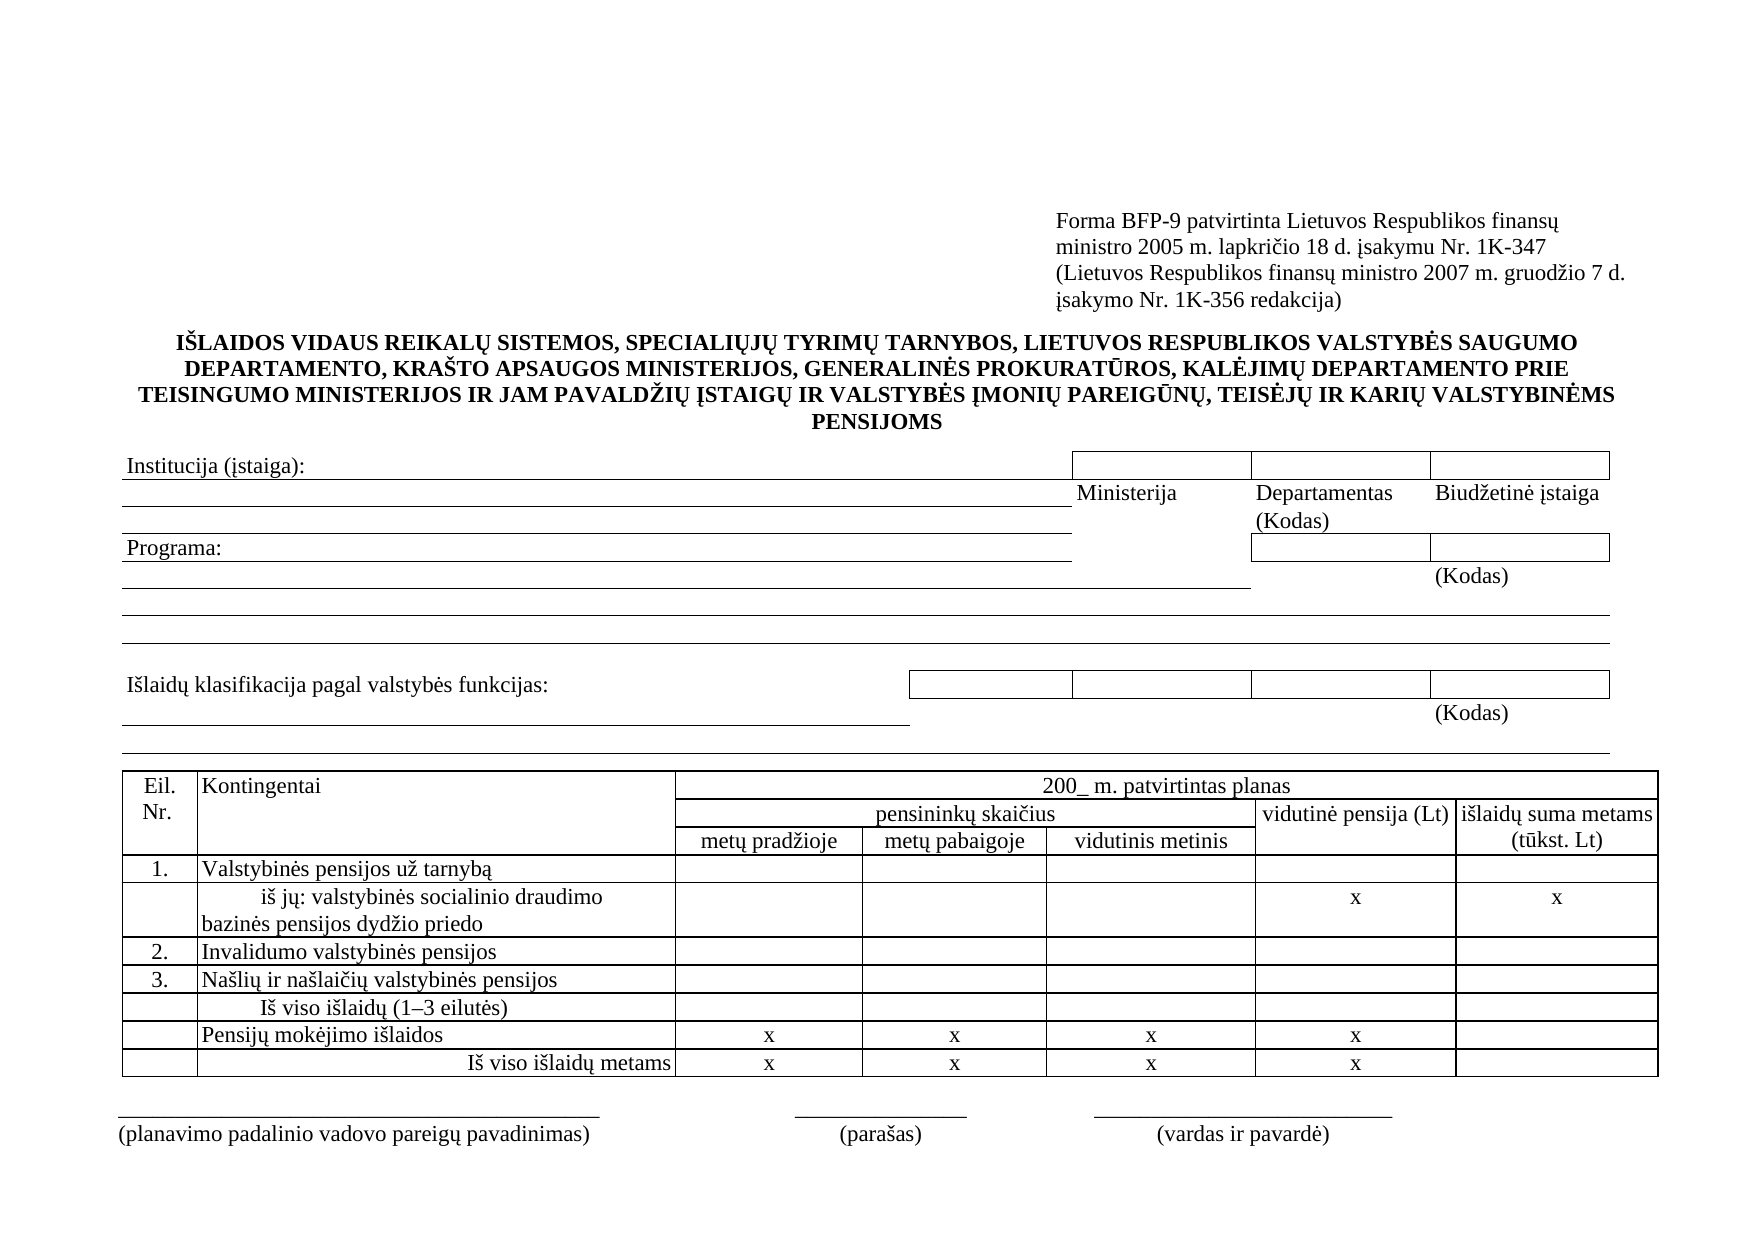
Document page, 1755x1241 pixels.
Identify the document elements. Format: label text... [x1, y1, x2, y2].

table_header [1073, 452, 1251, 478]
table_cell [1047, 883, 1255, 936]
table_cell (Kodas) [1251, 506, 1431, 533]
text __________________________________________ _______________ __________________________ [118, 1094, 1636, 1120]
table_cell [1431, 671, 1609, 698]
table_cell [122, 562, 1072, 588]
table_cell [863, 856, 1046, 882]
table_cell Pensijų mokėjimo išlaidos [198, 1022, 675, 1048]
table_cell [676, 994, 862, 1020]
table_cell [1251, 616, 1431, 643]
table_cell [1251, 725, 1431, 752]
table_cell [1251, 562, 1431, 588]
table_cell x [1047, 1022, 1255, 1048]
table_cell [122, 726, 910, 752]
table_cell [1457, 856, 1657, 882]
table_cell [1252, 671, 1430, 698]
table_cell [1256, 994, 1455, 1020]
table_cell [863, 966, 1046, 992]
table_cell išlaidų suma metams (tūkst. Lt) [1457, 800, 1657, 854]
table_cell [1072, 561, 1251, 588]
text Forma BFP-9 patvirtinta Lietuvos Respublikos finansų ministro 2005 m. lapkričio 18 d. įsakymu Nr. 1K-347 [1056, 207, 1636, 259]
text IŠLAIDOS VIDAUS REIKALŲ SISTEMOS, SPECIALIŲJŲ TYRIMŲ TARNYBOS, LIETUVOS RESPUBLIKOS VALSTYBĖS SAUGUMO DEPARTAMENTO, KRAŠTO APSAUGOS MINISTERIJOS, GENERALINĖS PROKURATŪROS, KALĖJIMŲ DEPARTAMENTO PRIE TEISINGUMO MINISTERIJOS IR JAM PAVALDŽIŲ ĮSTAIGŲ IR VALSTYBĖS ĮMONIŲ PAREIGŪNŲ, TEISĖJŲ IR KARIŲ VALSTYBINĖMS PENSIJOMS [118, 329, 1636, 434]
table_cell [1047, 994, 1255, 1020]
table_cell [1251, 644, 1431, 670]
table_cell x [676, 1022, 862, 1048]
table_cell [1047, 938, 1255, 964]
table_cell x [863, 1050, 1046, 1076]
table_cell [1431, 644, 1610, 670]
table_cell [863, 938, 1046, 964]
table_cell x [863, 1022, 1046, 1048]
table_cell [910, 725, 1072, 752]
table_cell x [1256, 1050, 1455, 1076]
table_cell [1072, 589, 1251, 615]
table_cell (Kodas) [1431, 699, 1610, 725]
table_cell Ministerija [1072, 480, 1251, 506]
table_cell Biudžetinė įstaiga [1431, 480, 1610, 506]
table_cell x [676, 1050, 862, 1076]
table_cell [1457, 966, 1657, 992]
table_cell [1073, 671, 1251, 698]
table_header [860, 451, 1072, 478]
table_cell [285, 534, 1072, 561]
table_cell [1431, 616, 1610, 643]
table_cell [1072, 644, 1251, 670]
table_cell x [1256, 1022, 1455, 1048]
table_cell [1256, 856, 1455, 882]
table_cell [910, 671, 1072, 698]
table_cell Našlių ir našlaičių valstybinės pensijos [198, 966, 675, 992]
table_header Kontingentai [198, 772, 675, 854]
table_cell [122, 698, 910, 725]
table_cell [676, 883, 862, 936]
table_cell vidutinis metinis [1047, 828, 1255, 854]
table_cell [123, 883, 197, 936]
table_cell [122, 480, 1072, 506]
table_header 200_ m. patvirtintas planas [676, 772, 1657, 798]
table_cell [1431, 725, 1610, 752]
text (Lietuvos Respublikos finansų ministro 2007 m. gruodžio 7 d. įsakymo Nr. 1K-356 redakcija) [1056, 259, 1636, 312]
table_cell [1047, 966, 1255, 992]
table_cell [1072, 725, 1251, 752]
table_cell Programa: [122, 534, 285, 561]
table_cell 2. [123, 938, 197, 964]
table_header Eil. Nr. [123, 772, 197, 854]
table_cell [1251, 588, 1431, 615]
table_cell [1251, 699, 1431, 725]
table_header [1252, 452, 1430, 478]
table_cell [123, 994, 197, 1020]
table_cell [122, 589, 1072, 615]
table_cell Iš viso išlaidų metams [198, 1050, 675, 1076]
table_cell metų pabaigoje [863, 828, 1046, 854]
table_cell [123, 1022, 197, 1048]
table_cell [1457, 938, 1657, 964]
table_cell [1457, 1050, 1657, 1076]
table_cell x [1457, 883, 1657, 936]
table_cell 3. [123, 966, 197, 992]
table_cell 1. [123, 856, 197, 882]
table_cell [676, 938, 862, 964]
table_cell metų pradžioje [676, 828, 862, 854]
table_cell Iš viso išlaidų (1–3 eilutės) [198, 994, 675, 1020]
table_cell [863, 994, 1046, 1020]
table_cell Valstybinės pensijos už tarnybą [198, 856, 675, 882]
table_cell [863, 883, 1046, 936]
table_cell [1431, 534, 1609, 561]
table_cell vidutinė pensija (Lt) [1256, 800, 1455, 854]
table_cell [1256, 938, 1455, 964]
table_cell pensininkų skaičius [676, 800, 1255, 826]
table_cell [122, 644, 910, 670]
table_header [1431, 452, 1609, 478]
table_cell [1256, 966, 1455, 992]
table_cell iš jų: valstybinės socialinio draudimo bazinės pensijos dydžio priedo [198, 883, 675, 936]
table_cell [1457, 1022, 1657, 1048]
table_cell [1457, 994, 1657, 1020]
table_cell [122, 616, 1072, 643]
table_cell [1431, 506, 1610, 533]
table_cell [676, 856, 862, 882]
table_cell [676, 966, 862, 992]
table_cell [1072, 506, 1251, 533]
text (planavimo padalinio vadovo pareigų pavadinimas) (parašas) (vardas ir pavardė) [118, 1120, 1636, 1147]
table_cell [910, 644, 1072, 670]
table_header Institucija (įstaiga): [122, 451, 860, 478]
table_cell [1431, 588, 1610, 615]
table_cell x [1047, 1050, 1255, 1076]
table_cell x [1256, 883, 1455, 936]
table_cell [1072, 533, 1251, 561]
table_cell [1072, 699, 1251, 725]
table_cell Išlaidų klasifikacija pagal valstybės funkcijas: [122, 670, 909, 698]
table_cell (Kodas) [1431, 562, 1610, 588]
table_cell [910, 699, 1072, 725]
table_cell [1072, 616, 1251, 643]
table_cell Invalidumo valstybinės pensijos [198, 938, 675, 964]
table_cell [123, 1050, 197, 1076]
table_cell Departamentas [1251, 480, 1431, 506]
table_cell [1252, 534, 1430, 561]
table_cell [122, 507, 1072, 533]
table_cell [1047, 856, 1255, 882]
